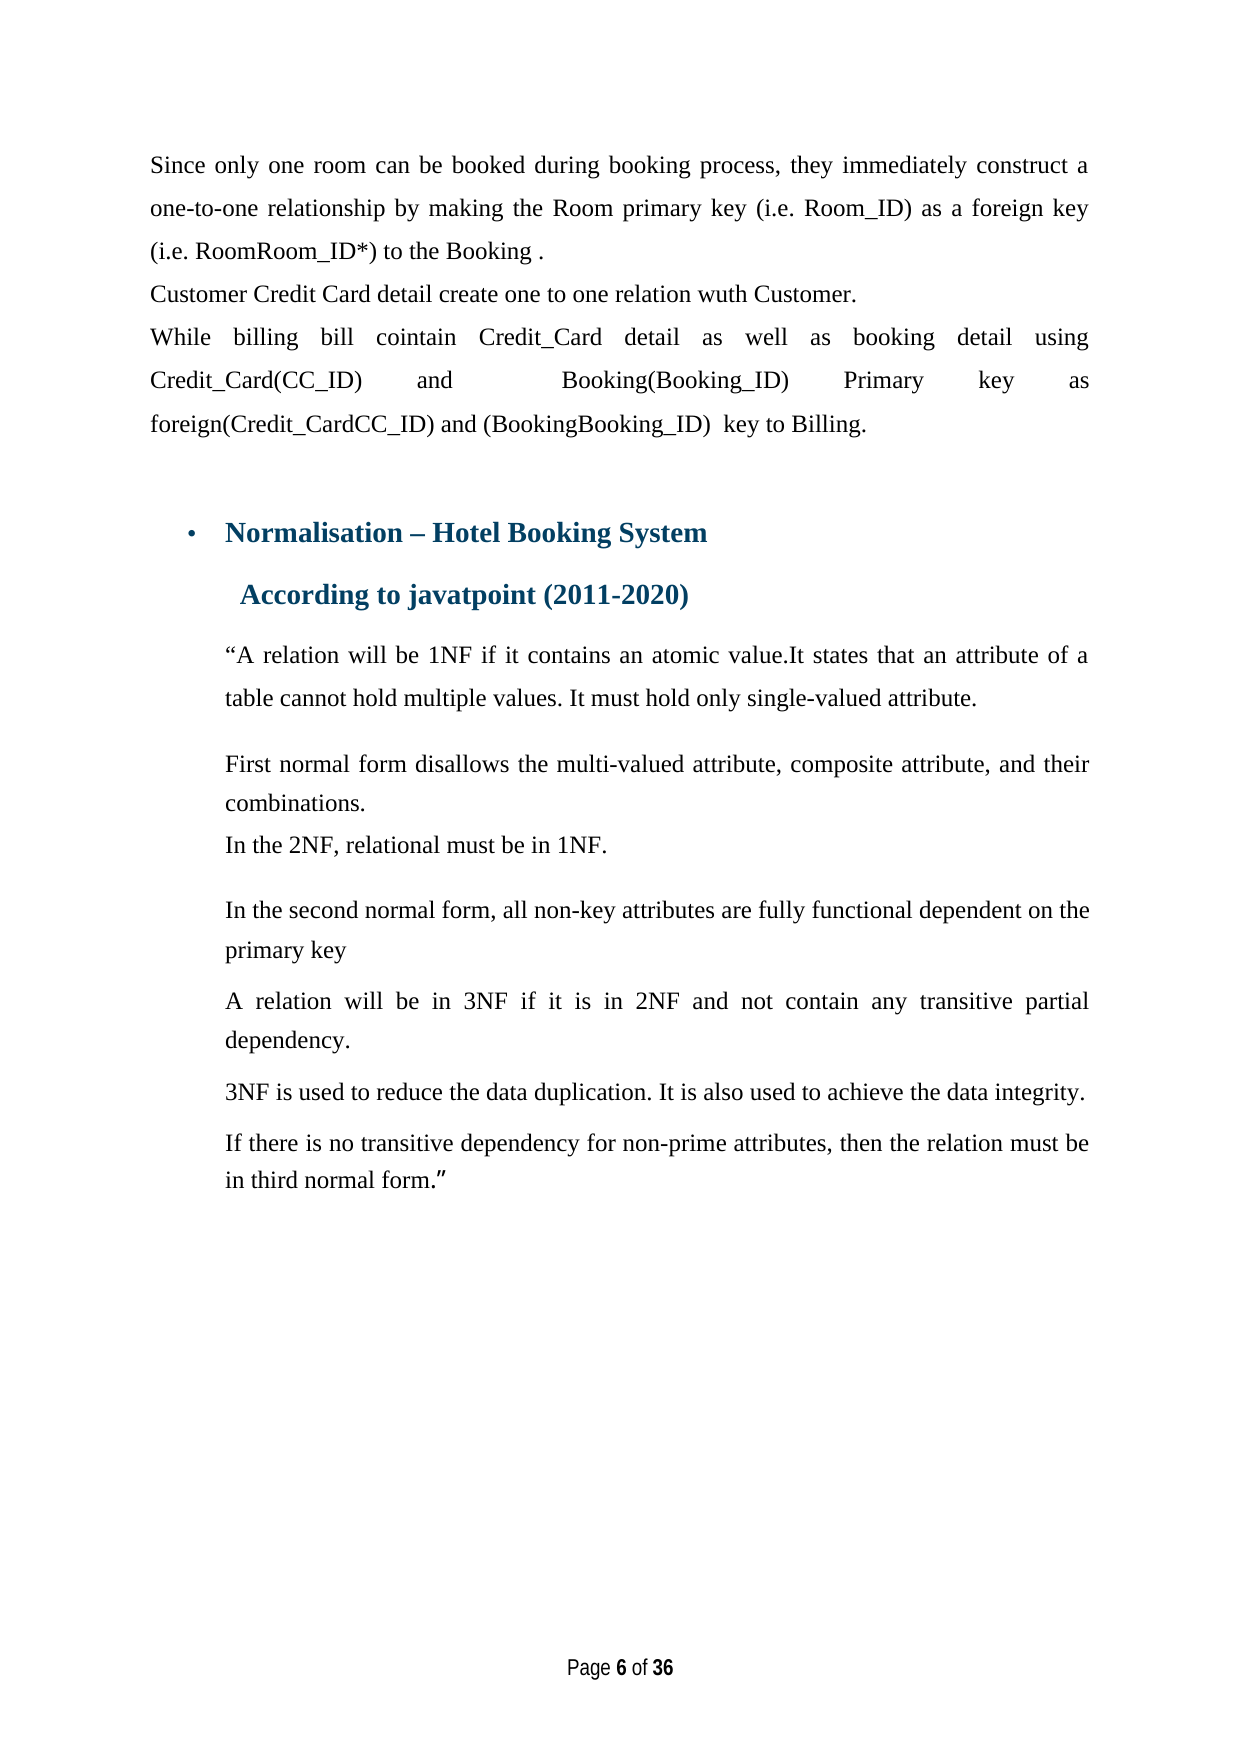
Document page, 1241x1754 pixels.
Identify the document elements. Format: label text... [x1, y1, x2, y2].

list According to javatpoint (2011-2020) [187, 577, 1090, 611]
list “A relation will be 1NF if it contains an atomic value.It states that an attribute of a table cannot hold multiple values. It must hold only single-valued attribute. [187, 640, 1090, 712]
list In the second normal form, all non-key attributes are fully functional dependent on the primary key [187, 885, 1090, 963]
text While billing bill cointain Credit_Card detail as well as booking detail using Credit_Card(CC_ID) and Booking(Booking_ID) Primary key as foreign(Credit_CardCC_ID) and (BookingBooking_ID) key to Billing. [150, 322, 1090, 437]
list First normal form disallows the multi-valued attribute, composite attribute, and their combinations. [187, 739, 1090, 817]
list Normalisation – Hotel Booking System [187, 515, 1090, 548]
text Since only one room can be booked during booking process, they immediately construct a one-to-one relationship by making the Room primary key (i.e. Room_ID) as a foreign key (i.e. RoomRoom_ID*) to the Booking . [150, 150, 1090, 265]
list A relation will be in 3NF if it is in 2NF and not contain any transitive partial dependency. [187, 976, 1090, 1054]
list 3NF is used to reduce the data duplication. It is also used to achieve the data integrity. [187, 1067, 1090, 1106]
text Customer Credit Card detail create one to one relation wuth Customer. [150, 279, 1090, 308]
list If there is no transitive dependency for non-prime attributes, then the relation must be in third normal form.” [187, 1118, 1090, 1196]
list In the 2NF, relational must be in 1NF. [187, 830, 1090, 858]
